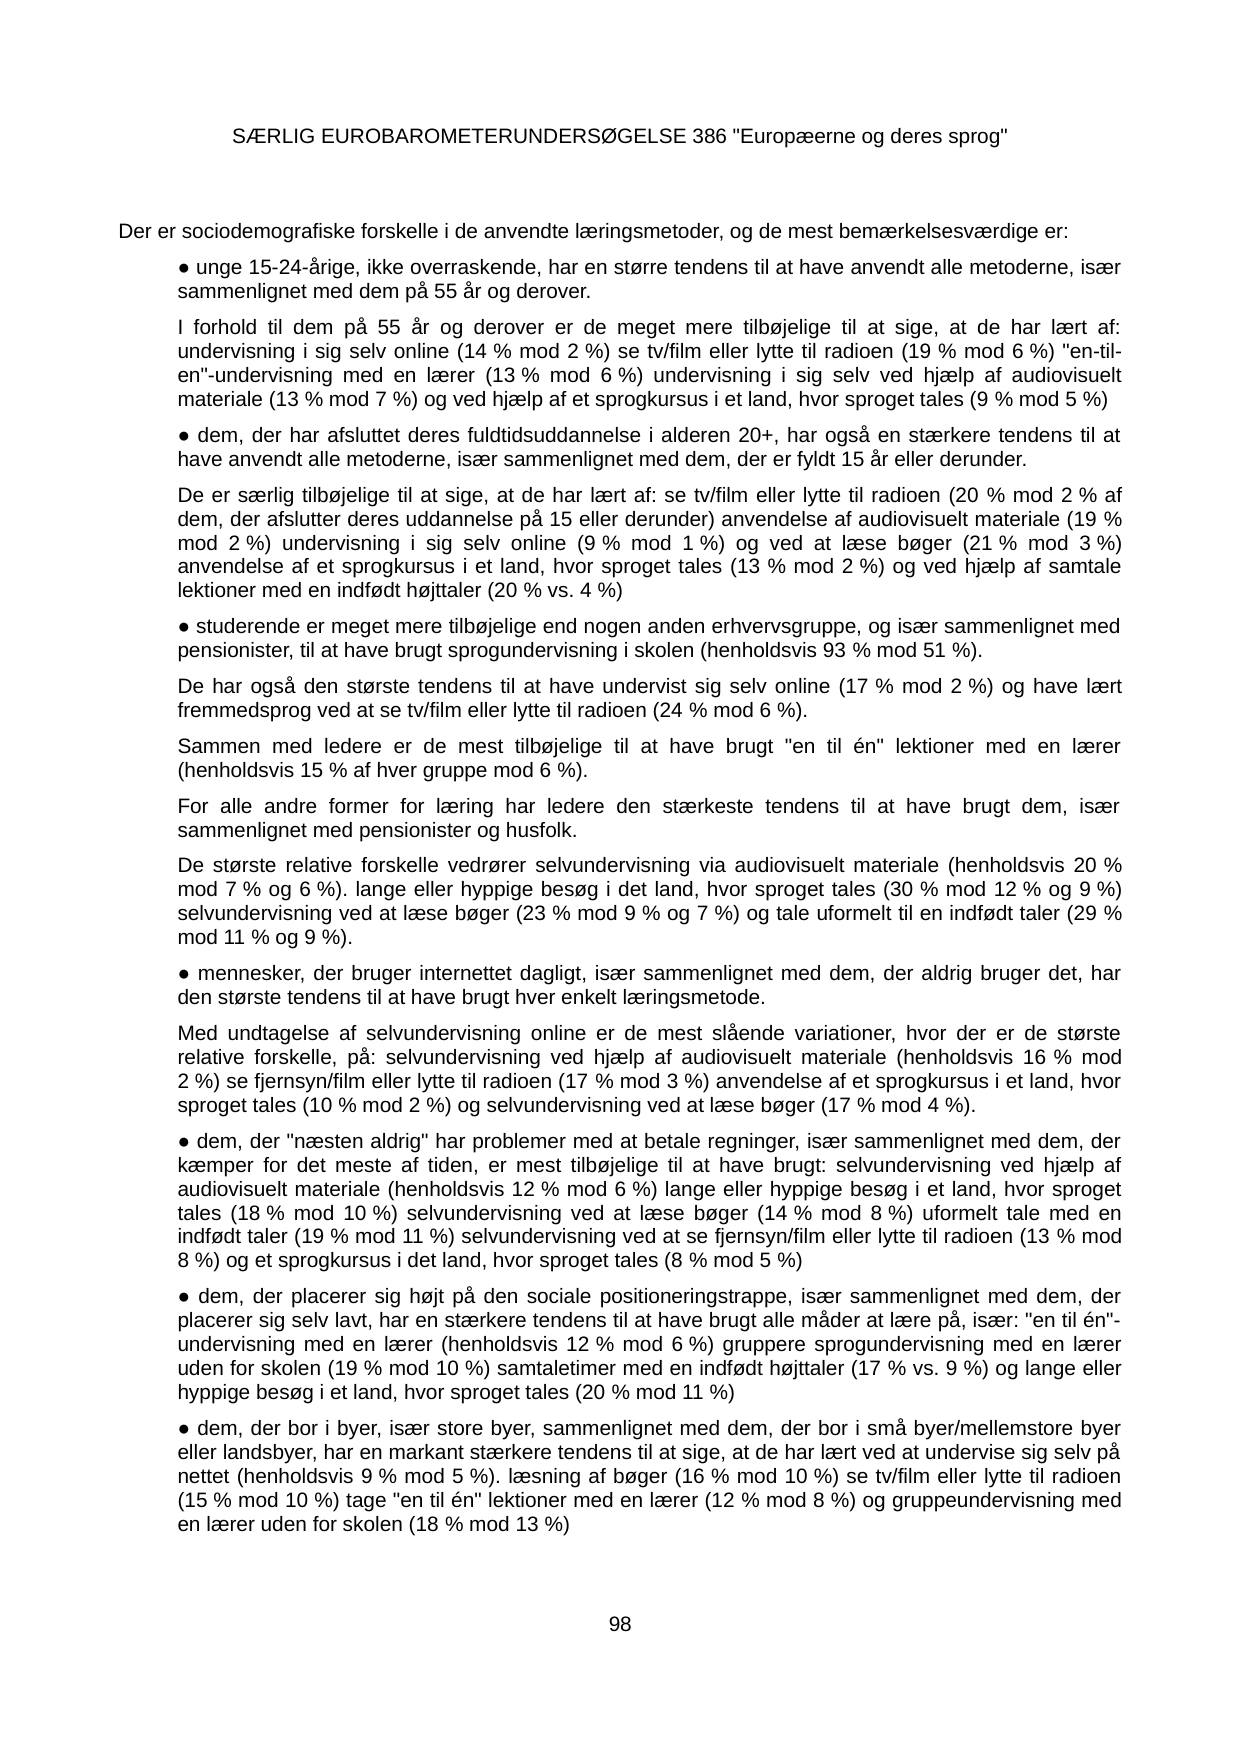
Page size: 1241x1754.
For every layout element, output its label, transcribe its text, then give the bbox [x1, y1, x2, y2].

text Med undtagelse af selvundervisning online er de mest slående variationer, hvor der er de største relative forskelle, på: selvundervisning ved hjælp af audiovisuelt materiale (henholdsvis 16 % mod 2 %) se fjernsyn/film eller lytte til radioen (17 % mod 3 %) anvendelse af et sprogkursus i et land, hvor sproget tales (10 % mod 2 %) og selvundervisning ved at læse bøger (17 % mod 4 %). [177, 1021, 1122, 1117]
text Sammen med ledere er de mest tilbøjelige til at have brugt "en til én" lektioner med en lærer (henholdsvis 15 % af hver gruppe mod 6 %). [177, 734, 1122, 782]
text For alle andre former for læring har ledere den stærkeste tendens til at have brugt dem, især sammenlignet med pensionister og husfolk. [177, 793, 1122, 841]
text ● dem, der "næsten aldrig" har problemer med at betale regninger, især sammenlignet med dem, der kæmper for det meste af tiden, er mest tilbøjelige til at have brugt: selvundervisning ved hjælp af audiovisuelt materiale (henholdsvis 12 % mod 6 %) lange eller hyppige besøg i et land, hvor sproget tales (18 % mod 10 %) selvundervisning ved at læse bøger (14 % mod 8 %) uformelt tale med en indfødt taler (19 % mod 11 %) selvundervisning ved at se fjernsyn/film eller lytte til radioen (13 % mod 8 %) og et sprogkursus i det land, hvor sproget tales (8 % mod 5 %) [177, 1128, 1122, 1272]
text ● studerende er meget mere tilbøjelige end nogen anden erhvervsgruppe, og især sammenlignet med pensionister, til at have brugt sprogundervisning i skolen (henholdsvis 93 % mod 51 %). [177, 614, 1122, 662]
text I forhold til dem på 55 år og derover er de meget mere tilbøjelige til at sige, at de har lært af: undervisning i sig selv online (14 % mod 2 %) se tv/film eller lytte til radioen (19 % mod 6 %) "en-til-en"-undervisning med en lærer (13 % mod 6 %) undervisning i sig selv ved hjælp af audiovisuelt materiale (13 % mod 7 %) og ved hjælp af et sprogkursus i et land, hvor sproget tales (9 % mod 5 %) [177, 315, 1122, 411]
text ● dem, der bor i byer, især store byer, sammenlignet med dem, der bor i små byer/mellemstore byer eller landsbyer, har en markant stærkere tendens til at sige, at de har lært ved at undervise sig selv på nettet (henholdsvis 9 % mod 5 %). læsning af bøger (16 % mod 10 %) se tv/film eller lytte til radioen (15 % mod 10 %) tage "en til én" lektioner med en lærer (12 % mod 8 %) og gruppeundervisning med en lærer uden for skolen (18 % mod 13 %) [177, 1416, 1122, 1536]
text ● unge 15-24-årige, ikke overraskende, har en større tendens til at have anvendt alle metoderne, især sammenlignet med dem på 55 år og derover. [177, 255, 1122, 303]
text ● mennesker, der bruger internettet dagligt, især sammenlignet med dem, der aldrig bruger det, har den største tendens til at have brugt hver enkelt læringsmetode. [177, 961, 1122, 1009]
text Der er sociodemografiske forskelle i de anvendte læringsmetoder, og de mest bemærkelsesværdige er: [118, 219, 1122, 243]
text ● dem, der placerer sig højt på den sociale positioneringstrappe, især sammenlignet med dem, der placerer sig selv lavt, har en stærkere tendens til at have brugt alle måder at lære på, især: "en til én"-undervisning med en lærer (henholdsvis 12 % mod 6 %) gruppere sprogundervisning med en lærer uden for skolen (19 % mod 10 %) samtaletimer med en indfødt højttaler (17 % vs. 9 %) og lange eller hyppige besøg i et land, hvor sproget tales (20 % mod 11 %) [177, 1284, 1122, 1404]
text De har også den største tendens til at have undervist sig selv online (17 % mod 2 %) og have lært fremmedsprog ved at se tv/film eller lytte til radioen (24 % mod 6 %). [177, 674, 1122, 722]
text ● dem, der har afsluttet deres fuldtidsuddannelse i alderen 20+, har også en stærkere tendens til at have anvendt alle metoderne, især sammenlignet med dem, der er fyldt 15 år eller derunder. [177, 423, 1122, 471]
text De største relative forskelle vedrører selvundervisning via audiovisuelt materiale (henholdsvis 20 % mod 7 % og 6 %). lange eller hyppige besøg i det land, hvor sproget tales (30 % mod 12 % og 9 %) selvundervisning ved at læse bøger (23 % mod 9 % og 7 %) og tale uformelt til en indfødt taler (29 % mod 11 % og 9 %). [177, 853, 1122, 949]
text De er særlig tilbøjelige til at sige, at de har lært af: se tv/film eller lytte til radioen (20 % mod 2 % af dem, der afslutter deres uddannelse på 15 eller derunder) anvendelse af audiovisuelt materiale (19 % mod 2 %) undervisning i sig selv online (9 % mod 1 %) og ved at læse bøger (21 % mod 3 %) anvendelse af et sprogkursus i et land, hvor sproget tales (13 % mod 2 %) og ved hjælp af samtale lektioner med en indfødt højttaler (20 % vs. 4 %) [177, 482, 1122, 602]
